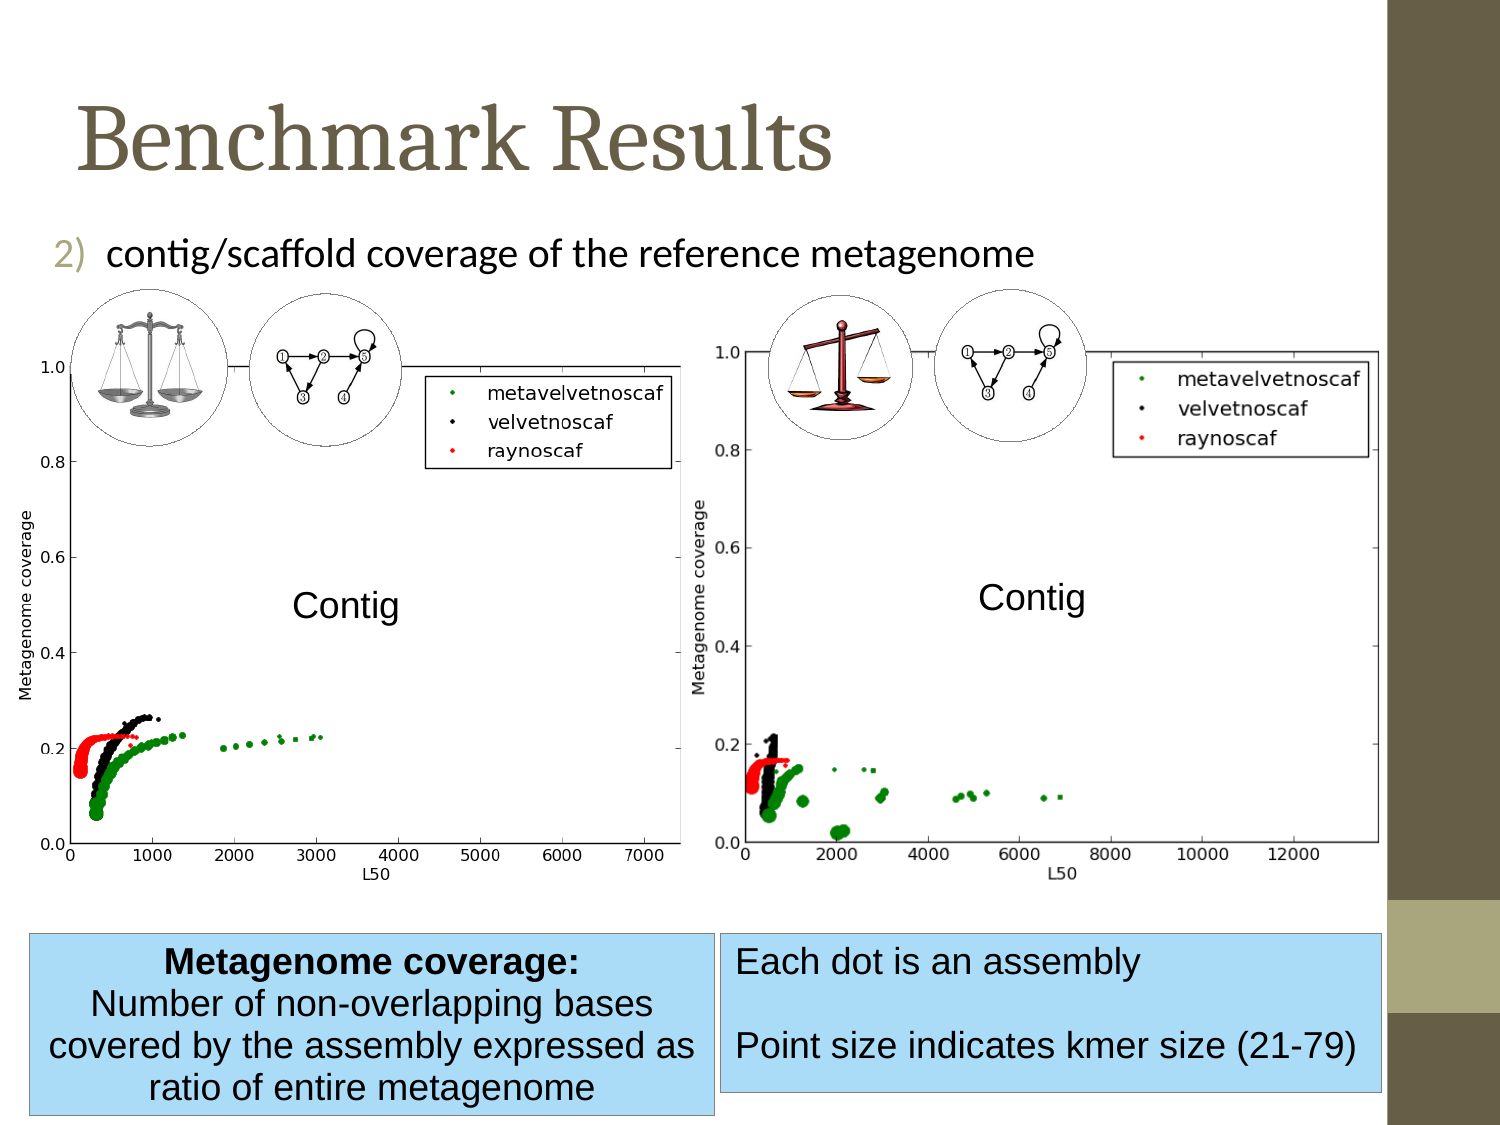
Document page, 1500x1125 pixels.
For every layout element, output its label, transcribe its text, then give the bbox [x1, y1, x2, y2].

text_box [249, 293, 402, 447]
picture [954, 321, 1066, 410]
picture [97, 311, 203, 418]
picture [787, 320, 891, 411]
text_box [768, 295, 913, 440]
title Benchmark Results [75, 82, 1326, 195]
picture [11, 307, 35, 903]
text_box Each dot is an assembly Point size indicates kmer size (21-79) [720, 933, 1382, 1093]
text_box [70, 289, 228, 447]
text_box [934, 289, 1087, 442]
picture [269, 326, 381, 414]
text_box Metagenome coverage: Number of non-overlapping bases covered by the assembly expressed as ratio of entire metagenome [29, 933, 715, 1116]
list contig/scaﬀold coverage of the reference metagenome [35, 236, 1382, 1063]
